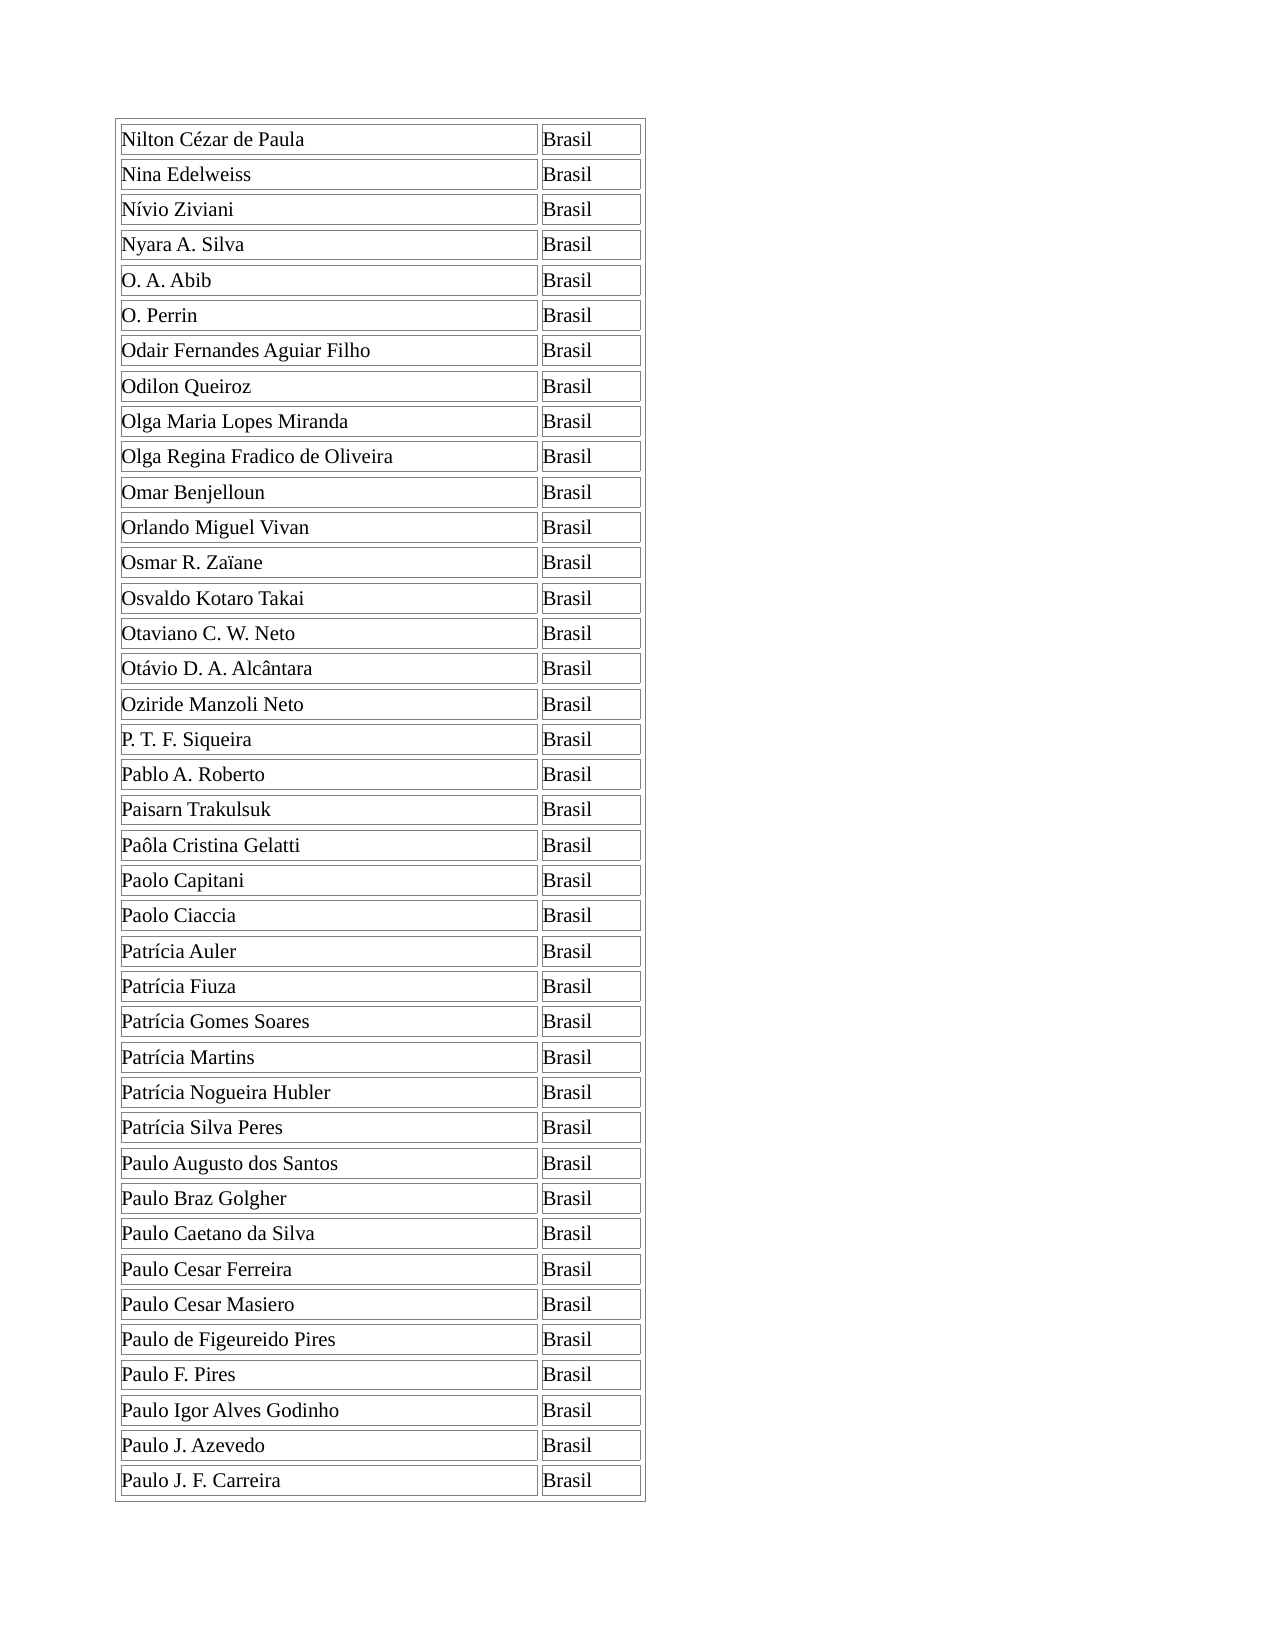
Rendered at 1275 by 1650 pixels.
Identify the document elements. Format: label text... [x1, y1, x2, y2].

table_cell Brasil [539, 224, 643, 259]
table_cell Brasil [539, 471, 643, 507]
table_cell Brasil [539, 860, 643, 895]
table_cell Brasil [539, 1107, 643, 1142]
table_cell Nyara A. Silva [118, 224, 539, 259]
table_cell Brasil [539, 1248, 643, 1283]
table_cell Patrícia Nogueira Hubler [118, 1072, 539, 1107]
table_cell Brasil [539, 719, 643, 754]
table_cell Brasil [539, 824, 643, 860]
table_cell Brasil [539, 577, 643, 612]
table_cell Pablo A. Roberto [118, 754, 539, 789]
table_cell Paolo Capitani [118, 860, 539, 895]
table_cell Brasil [539, 1072, 643, 1107]
table_cell Nina Edelweiss [118, 154, 539, 189]
table_cell Brasil [539, 295, 643, 330]
table_cell Brasil [539, 154, 643, 189]
table_cell Osmar R. Zaïane [118, 542, 539, 577]
table_cell Paulo de Figeureido Pires [118, 1319, 539, 1354]
table_cell Patrícia Silva Peres [118, 1107, 539, 1142]
table_cell Osvaldo Kotaro Takai [118, 577, 539, 612]
table_cell Brasil [539, 966, 643, 1001]
table_cell Brasil [539, 613, 643, 648]
table_cell Paulo Igor Alves Godinho [118, 1389, 539, 1425]
table_cell Brasil [539, 189, 643, 224]
table_cell Brasil [539, 1213, 643, 1248]
table_cell Brasil [539, 683, 643, 718]
table_cell Brasil [539, 754, 643, 789]
table_cell Omar Benjelloun [118, 471, 539, 507]
table_cell Orlando Miguel Vivan [118, 507, 539, 542]
table_cell Paôla Cristina Gelatti [118, 824, 539, 860]
table_cell Patrícia Auler [118, 930, 539, 966]
table_cell Olga Regina Fradico de Oliveira [118, 436, 539, 471]
table_cell Odair Fernandes Aguiar Filho [118, 330, 539, 365]
table_cell Paulo Cesar Ferreira [118, 1248, 539, 1283]
table_cell Paulo Caetano da Silva [118, 1213, 539, 1248]
table_cell Brasil [539, 119, 643, 153]
table_cell Olga Maria Lopes Miranda [118, 401, 539, 436]
table_cell Brasil [539, 1319, 643, 1354]
table_cell Nívio Ziviani [118, 189, 539, 224]
table_cell Brasil [539, 1460, 643, 1495]
table_cell P. T. F. Siqueira [118, 719, 539, 754]
table_cell Brasil [539, 365, 643, 401]
table_cell Paulo Augusto dos Santos [118, 1142, 539, 1177]
table_cell Brasil [539, 1389, 643, 1425]
table_cell Brasil [539, 436, 643, 471]
table_cell Paisarn Trakulsuk [118, 789, 539, 824]
table_cell O. A. Abib [118, 259, 539, 295]
table_cell Brasil [539, 1142, 643, 1177]
table_cell O. Perrin [118, 295, 539, 330]
table_cell Odilon Queiroz [118, 365, 539, 401]
table_cell Patrícia Fiuza [118, 966, 539, 1001]
table_cell Brasil [539, 930, 643, 966]
table_cell Patrícia Gomes Soares [118, 1001, 539, 1036]
table_cell Otaviano C. W. Neto [118, 613, 539, 648]
table_cell Brasil [539, 330, 643, 365]
table_cell Patrícia Martins [118, 1036, 539, 1072]
table_cell Brasil [539, 401, 643, 436]
table_cell Brasil [539, 648, 643, 683]
table_cell Brasil [539, 1001, 643, 1036]
table_cell Paulo F. Pires [118, 1354, 539, 1389]
table_cell Brasil [539, 507, 643, 542]
table_cell Paulo Braz Golgher [118, 1178, 539, 1213]
table_cell Otávio D. A. Alcântara [118, 648, 539, 683]
table_cell Paulo J. Azevedo [118, 1425, 539, 1460]
table_cell Brasil [539, 1284, 643, 1319]
table_cell Oziride Manzoli Neto [118, 683, 539, 718]
table_cell Paolo Ciaccia [118, 895, 539, 930]
table_cell Paulo Cesar Masiero [118, 1284, 539, 1319]
table_cell Brasil [539, 259, 643, 295]
table_cell Brasil [539, 895, 643, 930]
table_cell Brasil [539, 789, 643, 824]
table_cell Brasil [539, 1178, 643, 1213]
table_cell Nilton Cézar de Paula [118, 119, 539, 153]
table_cell Paulo J. F. Carreira [118, 1460, 539, 1495]
table_cell Brasil [539, 1036, 643, 1072]
table_cell Brasil [539, 542, 643, 577]
table_cell Brasil [539, 1425, 643, 1460]
table_cell Brasil [539, 1354, 643, 1389]
